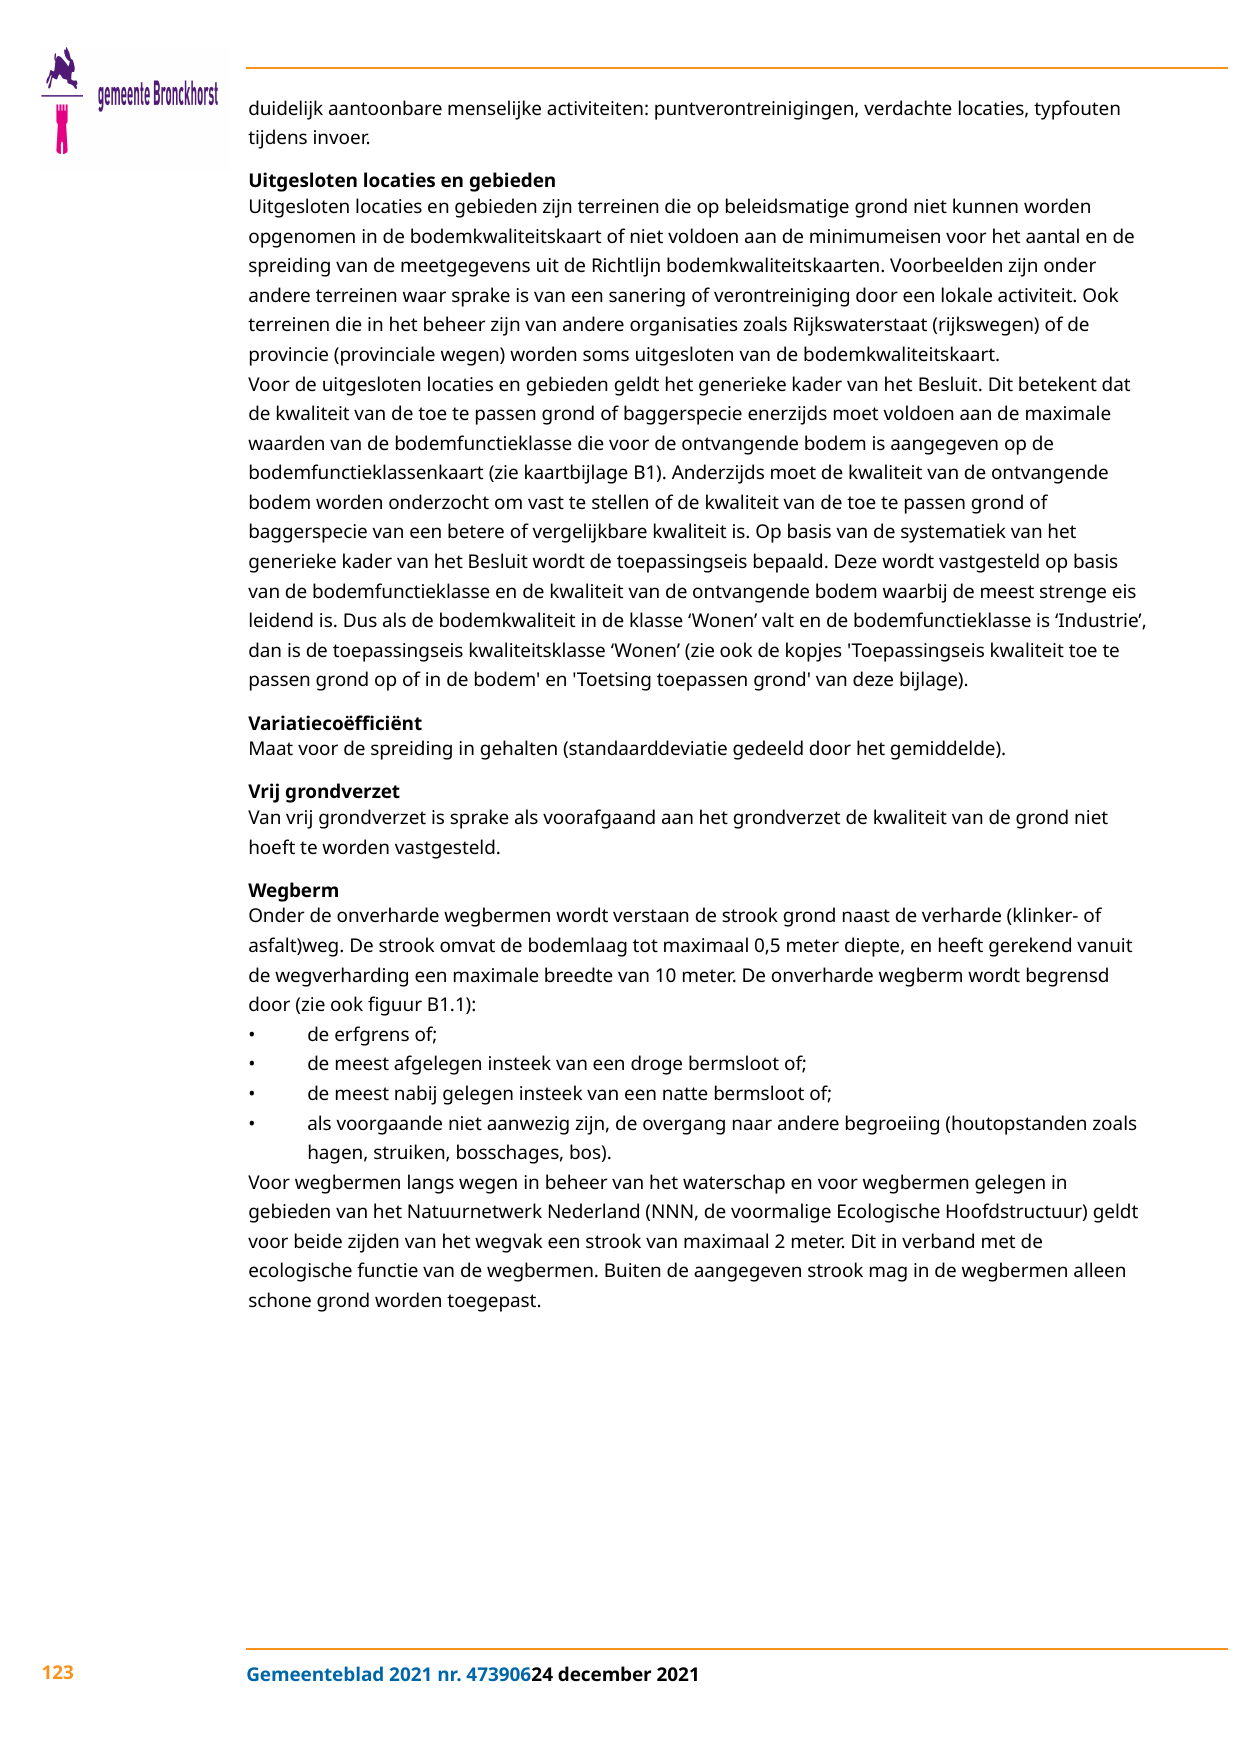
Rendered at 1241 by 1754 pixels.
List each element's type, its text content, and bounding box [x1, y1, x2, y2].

list als voorgaande niet aanwezig zijn, de overgang naar andere begroeiing (houtopstanden zoals hagen, struiken, bosschages, bos). [248, 1110, 1152, 1165]
text Wegberm [248, 877, 1152, 903]
text Uitgesloten locaties en gebieden [248, 167, 1152, 193]
text Uitgesloten locaties en gebieden zijn terreinen die op beleidsmatige grond niet kunnen worden opgenomen in de bodemkwaliteitskaart of niet voldoen aan de minimumeisen voor het aantal en de spreiding van de meetgegevens uit de Richtlijn bodemkwaliteitskaarten. Voorbeelden zijn onder andere terreinen waar sprake is van een sanering of verontreiniging door een lokale activiteit. Ook terreinen die in het beheer zijn van andere organisaties zoals Rijkswaterstaat (rijkswegen) of de provincie (provinciale wegen) worden soms uitgesloten van de bodemkwaliteitskaart. [248, 193, 1152, 367]
text duidelijk aantoonbare menselijke activiteiten: puntverontreinigingen, verdachte locaties, typfouten tijdens invoer. [248, 95, 1152, 150]
text Voor wegbermen langs wegen in beheer van het waterschap en voor wegbermen gelegen in gebieden van het Natuurnetwerk Nederland (NNN, de voormalige Ecologische Hoofdstructuur) geldt voor beide zijden van het wegvak een strook van maximaal 2 meter. Dit in verband met de ecologische functie van de wegbermen. Buiten de aangegeven strook mag in de wegbermen alleen schone grond worden toegepast. [248, 1169, 1152, 1313]
text Variatiecoëfficiënt [248, 710, 1152, 735]
list de meest nabij gelegen insteek van een natte bermsloot of; [248, 1080, 1152, 1106]
picture [41, 47, 231, 172]
list de erfgrens of; [248, 1021, 1152, 1047]
text Vrij grondverzet [248, 778, 1152, 804]
list de meest afgelegen insteek van een droge bermsloot of; [248, 1051, 1152, 1076]
text Van vrij grondverzet is sprake als voorafgaand aan het grondverzet de kwaliteit van de grond niet hoeft te worden vastgesteld. [248, 804, 1152, 859]
text Maat voor de spreiding in gehalten (standaarddeviatie gedeeld door het gemiddelde). [248, 735, 1152, 761]
text Voor de uitgesloten locaties en gebieden geldt het generieke kader van het Besluit. Dit betekent dat de kwaliteit van de toe te passen grond of baggerspecie enerzijds moet voldoen aan de maximale waarden van de bodemfunctieklasse die voor de ontvangende bodem is aangegeven op de bodemfunctieklassenkaart (zie kaartbijlage B1). Anderzijds moet de kwaliteit van de ontvangende bodem worden onderzocht om vast te stellen of de kwaliteit van de toe te passen grond of baggerspecie van een betere of vergelijkbare kwaliteit is. Op basis van de systematiek van het generieke kader van het Besluit wordt de toepassingseis bepaald. Deze wordt vastgesteld op basis van de bodemfunctieklasse en de kwaliteit van de ontvangende bodem waarbij de meest strenge eis leidend is. Dus als de bodemkwaliteit in de klasse ‘Wonen’ valt en de bodemfunctieklasse is ‘Industrie’, dan is de toepassingseis kwaliteitsklasse ‘Wonen’ (zie ook de kopjes 'Toepassingseis kwaliteit toe te passen grond op of in de bodem' en 'Toetsing toepassen grond' van deze bijlage). [248, 371, 1152, 692]
text Onder de onverharde wegbermen wordt verstaan de strook grond naast de verharde (klinker- of asfalt)weg. De strook omvat de bodemlaag tot maximaal 0,5 meter diepte, en heeft gerekend vanuit de wegverharding een maximale breedte van 10 meter. De onverharde wegberm wordt begrensd door (zie ook figuur B1.1): [248, 903, 1152, 1017]
